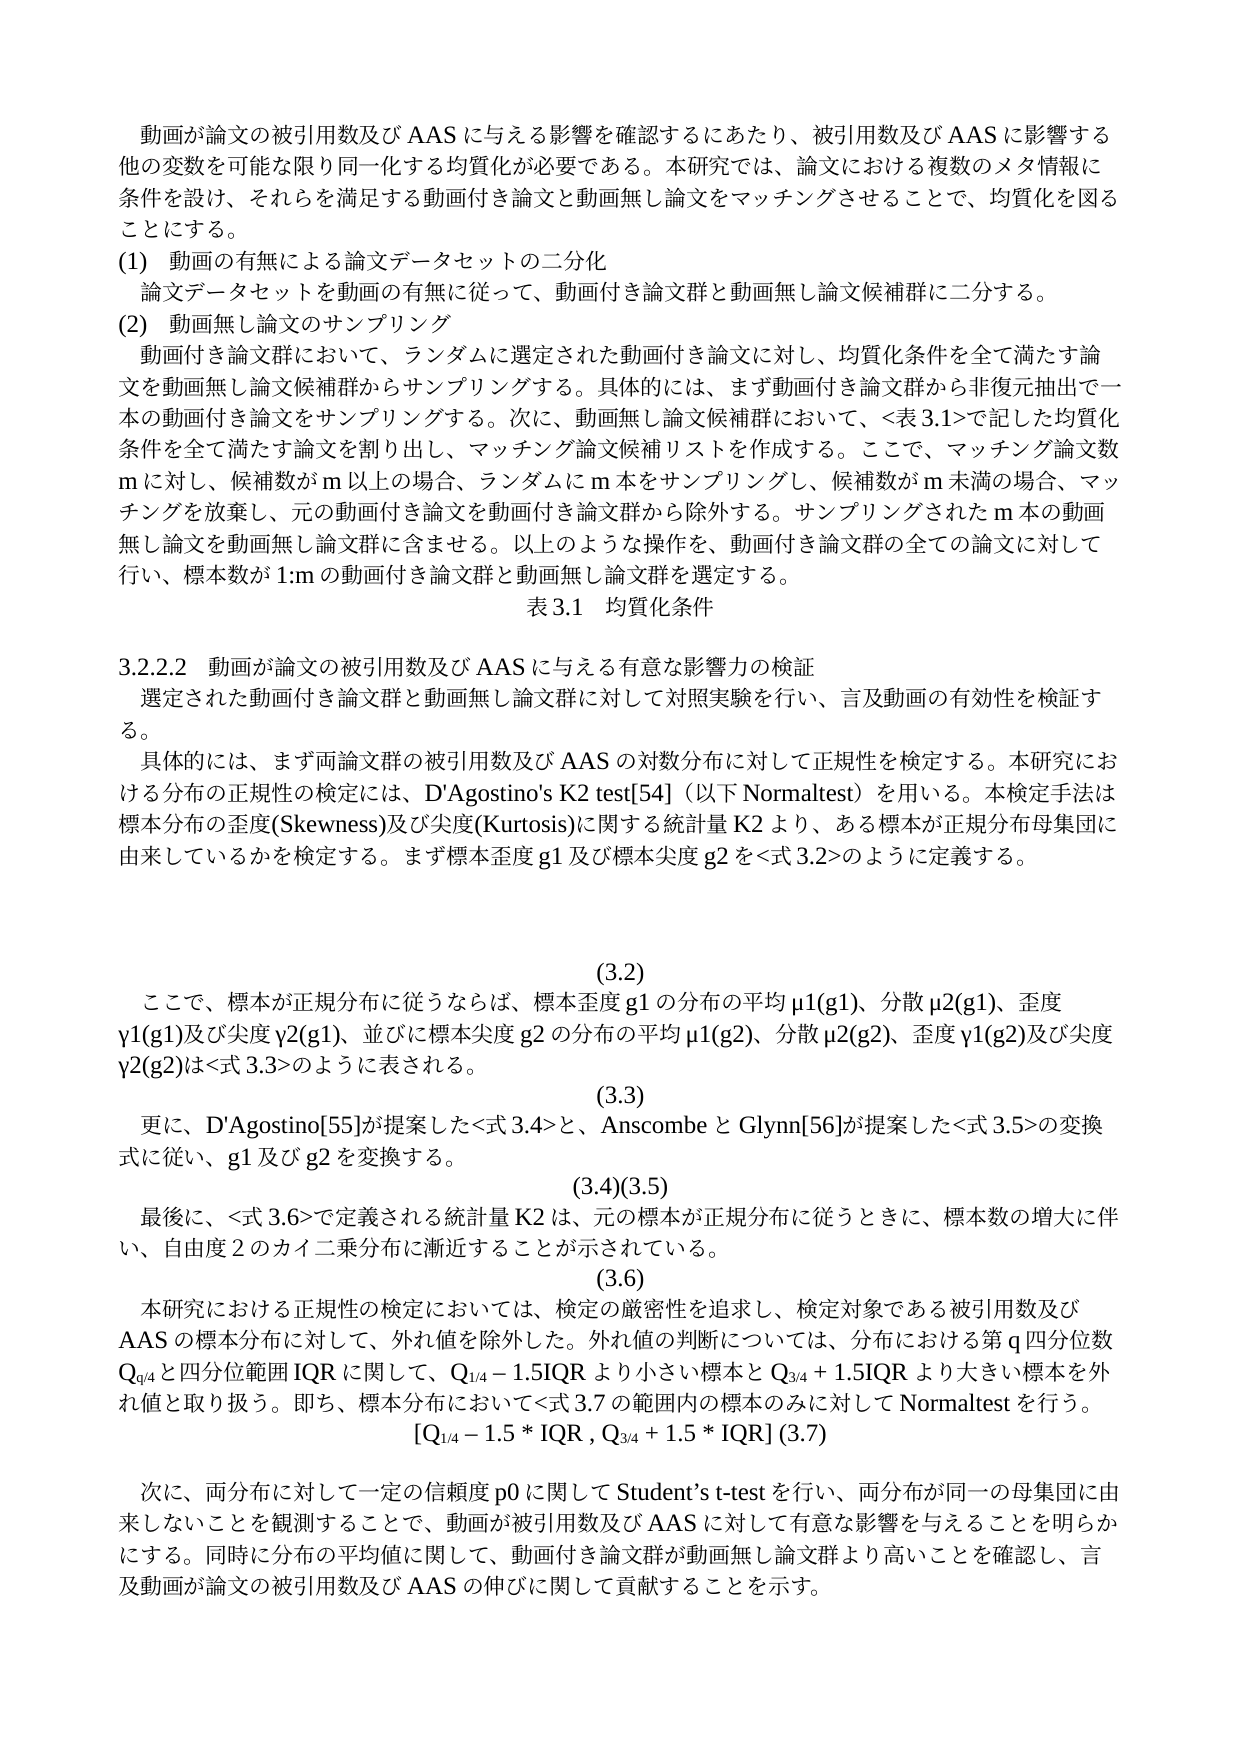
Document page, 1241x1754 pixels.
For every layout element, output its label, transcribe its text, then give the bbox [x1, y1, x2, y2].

text (1) 動画の有無による論文データセットの二分化 [118, 244, 1122, 275]
text 表3.1 均質化条件 [118, 590, 1122, 621]
text 本研究における正規性の検定においては、検定の厳密性を追求し、検定対象である被引用数及びAASの標本分布に対して、外れ値を除外した。外れ値の判断については、分布における第q四分位数Qq/4と四分位範囲IQRに関して、Q1/4 – 1.5IQRより小さい標本とQ3/4 + 1.5IQRより大きい標本を外れ値と取り扱う。即ち、標本分布において<式3.7の範囲内の標本のみに対してNormaltestを行う。 [118, 1292, 1122, 1418]
text [Q1/4 – 1.5 * IQR , Q3/4 + 1.5 * IQR] (3.7) [118, 1418, 1122, 1446]
text (3.6) [118, 1263, 1122, 1292]
text 論文データセットを動画の有無に従って、動画付き論文群と動画無し論文候補群に二分する。 [118, 275, 1122, 307]
text 更に、D'Agostino[55]が提案した<式3.4>と、AnscombeとGlynn[56]が提案した<式3.5>の変換式に従い、g1及びg2を変換する。 [118, 1108, 1122, 1171]
text 最後に、<式3.6>で定義される統計量K2は、元の標本が正規分布に従うときに、標本数の増大に伴い、自由度２のカイ二乗分布に漸近することが示されている。 [118, 1200, 1122, 1263]
text 具体的には、まず両論文群の被引用数及びAASの対数分布に対して正規性を検定する。本研究における分布の正規性の検定には、D'Agostino's K2 test[54]（以下Normaltest）を用いる。本検定手法は標本分布の歪度(Skewness)及び尖度(Kurtosis)に関する統計量K2より、ある標本が正規分布母集団に由来しているかを検定する。まず標本歪度g1及び標本尖度g2を<式3.2>のように定義する。 [118, 744, 1122, 870]
text 選定された動画付き論文群と動画無し論文群に対して対照実験を行い、言及動画の有効性を検証する。 [118, 682, 1122, 744]
text 動画付き論文群において、ランダムに選定された動画付き論文に対し、均質化条件を全て満たす論文を動画無し論文候補群からサンプリングする。具体的には、まず動画付き論文群から非復元抽出で一本の動画付き論文をサンプリングする。次に、動画無し論文候補群において、<表3.1>で記した均質化条件を全て満たす論文を割り出し、マッチング論文候補リストを作成する。ここで、マッチング論文数mに対し、候補数がm以上の場合、ランダムにm本をサンプリングし、候補数がm未満の場合、マッチングを放棄し、元の動画付き論文を動画付き論文群から除外する。サンプリングされたm本の動画無し論文を動画無し論文群に含ませる。以上のような操作を、動画付き論文群の全ての論文に対して行い、標本数が1:mの動画付き論文群と動画無し論文群を選定する。 [118, 338, 1122, 590]
text (2) 動画無し論文のサンプリング [118, 307, 1122, 338]
text 3.2.2.2 動画が論文の被引用数及びAASに与える有意な影響力の検証 [118, 650, 1122, 682]
text (3.2) [118, 957, 1122, 985]
text 動画が論文の被引用数及びAASに与える影響を確認するにあたり、被引用数及びAASに影響する他の変数を可能な限り同一化する均質化が必要である。本研究では、論文における複数のメタ情報に条件を設け、それらを満足する動画付き論文と動画無し論文をマッチングさせることで、均質化を図ることにする。 [118, 118, 1122, 244]
text 次に、両分布に対して一定の信頼度p0に関してStudent’s t-testを行い、両分布が同一の母集団に由来しないことを観測することで、動画が被引用数及びAASに対して有意な影響を与えることを明らかにする。同時に分布の平均値に関して、動画付き論文群が動画無し論文群より高いことを確認し、言及動画が論文の被引用数及びAASの伸びに関して貢献することを示す。 [118, 1475, 1122, 1601]
text ここで、標本が正規分布に従うならば、標本歪度g1の分布の平均μ1(g1)、分散μ2(g1)、歪度γ1(g1)及び尖度γ2(g1)、並びに標本尖度g2の分布の平均μ1(g2)、分散μ2(g2)、歪度γ1(g2)及び尖度γ2(g2)は<式3.3>のように表される。 [118, 985, 1122, 1080]
text (3.4)(3.5) [118, 1171, 1122, 1200]
text (3.3) [118, 1080, 1122, 1108]
